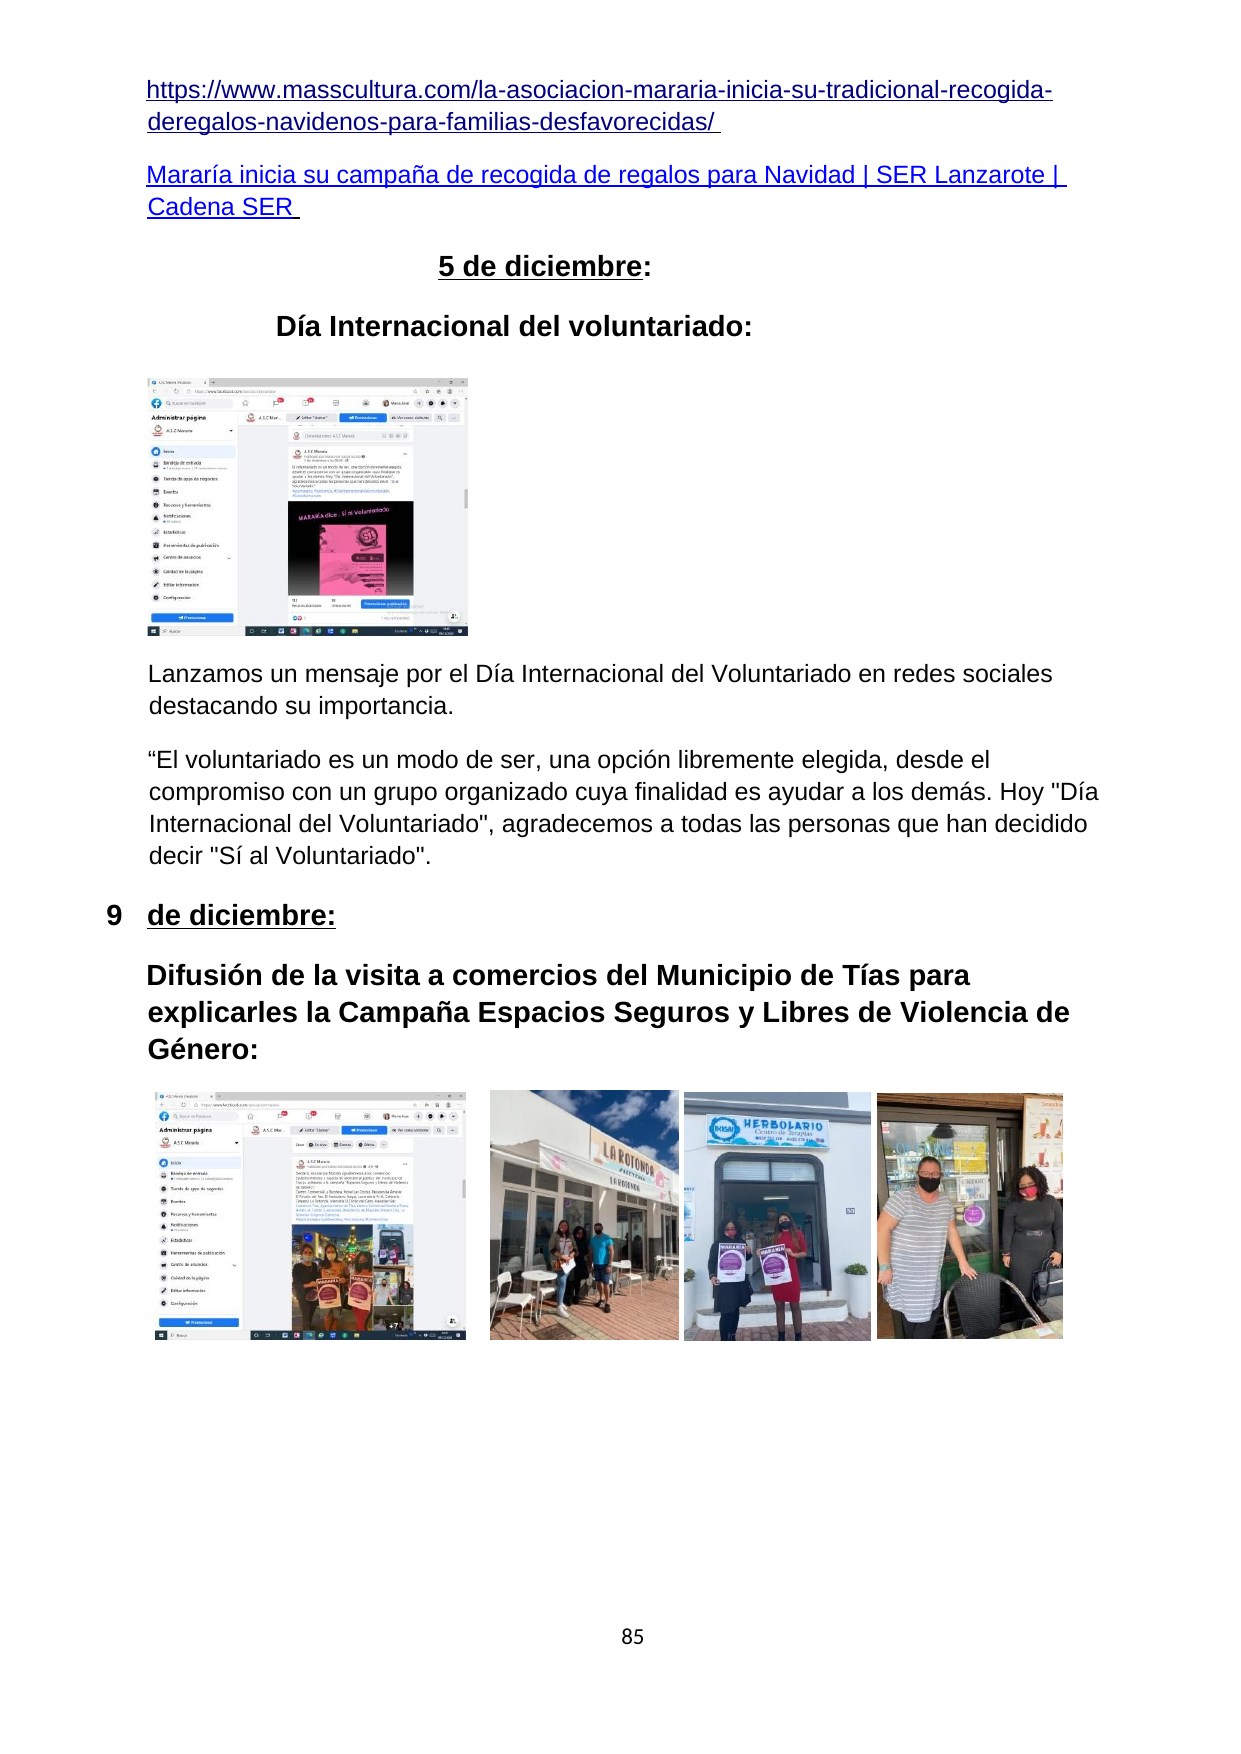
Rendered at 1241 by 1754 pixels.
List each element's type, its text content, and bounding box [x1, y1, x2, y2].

list de diciembre: [106, 898, 1172, 932]
text “El voluntariado es un modo de ser, una opción libremente elegida, desde el compromiso con un grupo organizado cuya finalidad es ayudar a los demás. Hoy "Día Internacional del Voluntariado", agradecemos a todas las personas que han decidido decir "Sí al Voluntariado". [148, 745, 1122, 870]
text Difusión de la visita a comercios del Municipio de Tías para explicarles la Campaña Espacios Seguros y Libres de Violencia de Género: [146, 957, 1123, 1065]
text https://www.masscultura.com/la-asociacion-mararia-inicia-su-tradicional-recogida-deregalos-navidenos-para-familias-desfavorecidas/ [146, 75, 1132, 136]
text Lanzamos un mensaje por el Día Internacional del Voluntariado en redes sociales destacando su importancia. [148, 659, 1122, 720]
text Día Internacional del voluntariado: [146, 308, 1123, 342]
text Mararía inicia su campaña de recogida de regalos para Navidad | SER Lanzarote | Cadena SER [146, 161, 1132, 221]
text 5 de diciembre: [146, 249, 1172, 283]
